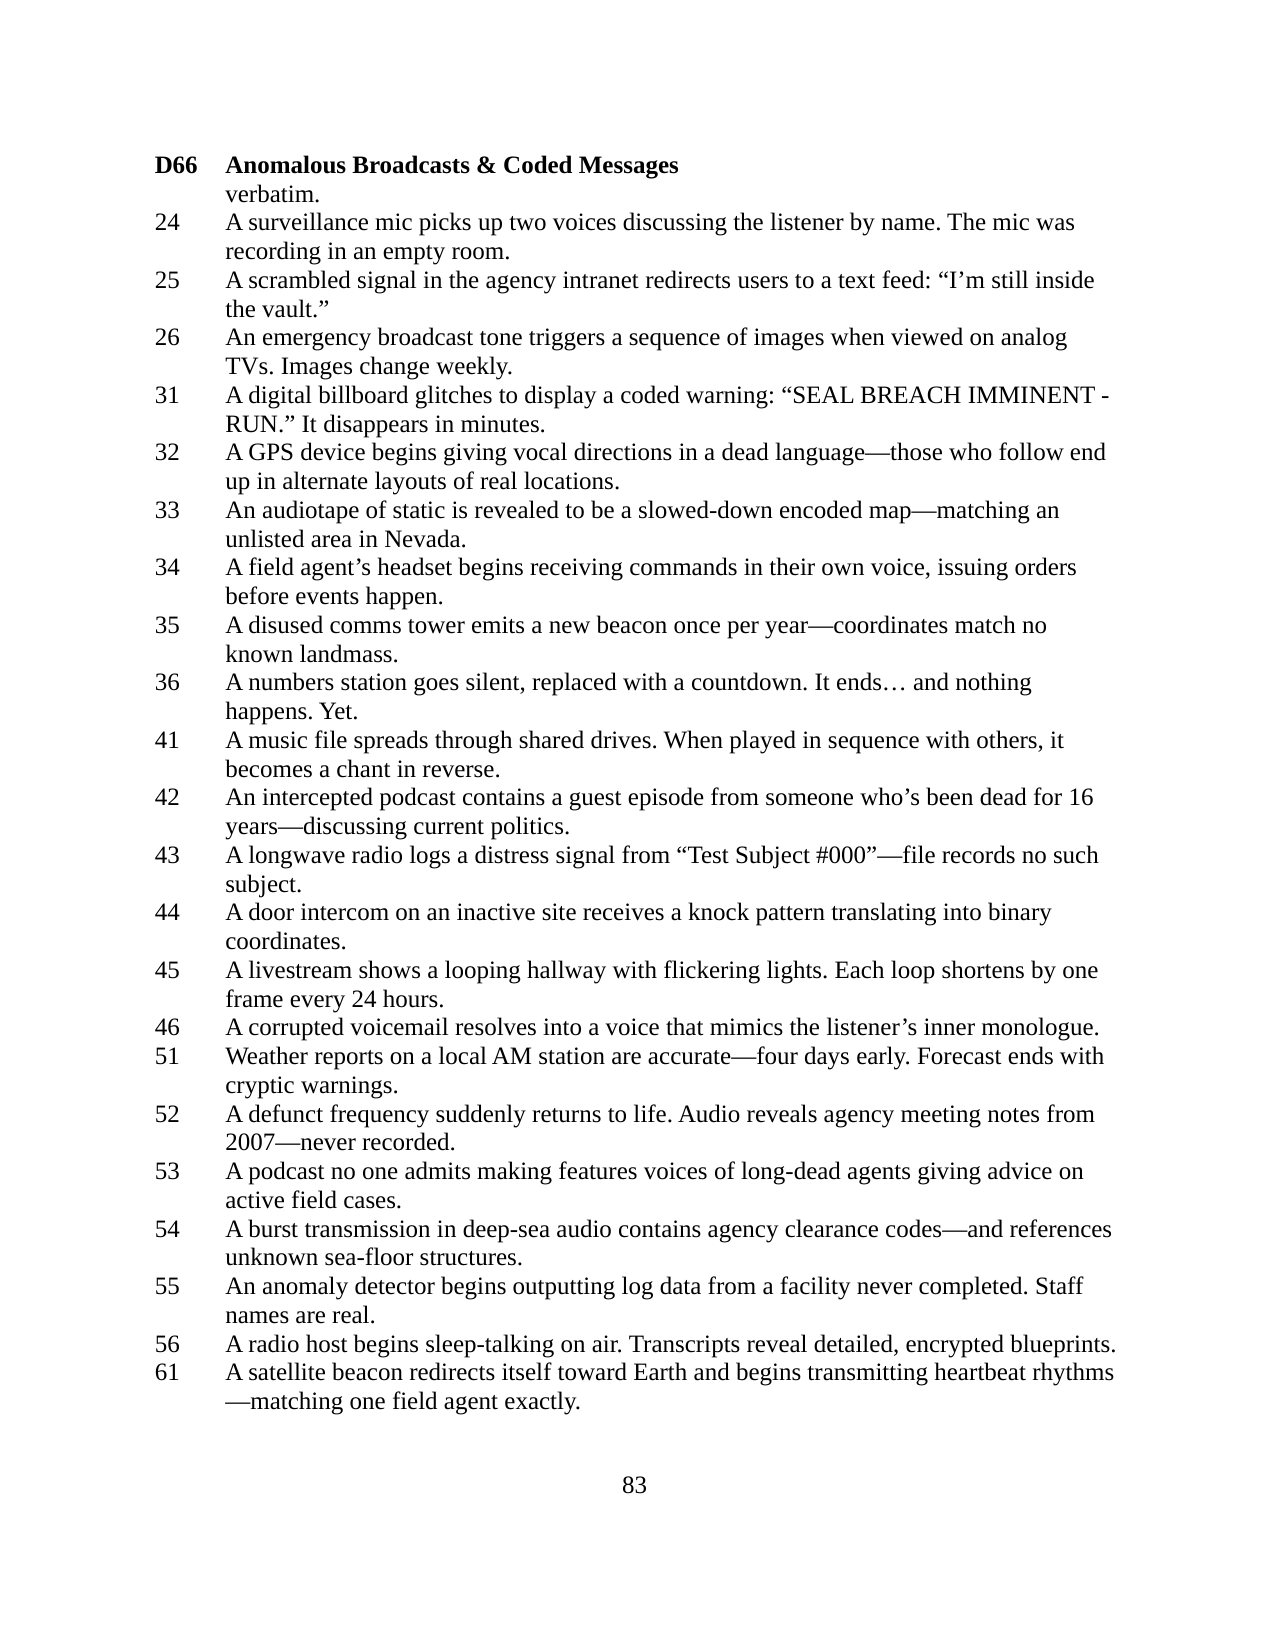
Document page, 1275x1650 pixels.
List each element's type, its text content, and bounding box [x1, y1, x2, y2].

table_cell 35 [150, 610, 221, 667]
table_header D66 [150, 150, 221, 179]
table_cell 33 [150, 495, 221, 552]
table_cell 36 [150, 668, 221, 725]
table_cell A disused comms tower emits a new beacon once per year—coordinates match no known landmass. [221, 610, 1125, 667]
table_cell 45 [150, 955, 221, 1012]
table_cell 53 [150, 1156, 221, 1214]
table_cell 25 [150, 265, 221, 322]
table_cell 42 [150, 783, 221, 840]
table_cell 44 [150, 898, 221, 955]
table_cell 26 [150, 323, 221, 380]
table_cell A numbers station goes silent, replaced with a countdown. It ends… and nothing happens. Yet. [221, 668, 1125, 725]
table_cell 61 [150, 1358, 221, 1415]
table_header Anomalous Broadcasts & Coded Messages [221, 150, 1125, 179]
table_cell An audiotape of static is revealed to be a slowed-down encoded map—matching an unlisted area in Nevada. [221, 495, 1125, 552]
table_cell A radio host begins sleep-talking on air. Transcripts reveal detailed, encrypted blueprints. [221, 1329, 1125, 1357]
table_cell 41 [150, 725, 221, 782]
table_cell 24 [150, 208, 221, 265]
table_cell An emergency broadcast tone triggers a sequence of images when viewed on analog TVs. Images change weekly. [221, 323, 1125, 380]
table_cell 31 [150, 380, 221, 437]
table_cell A door intercom on an inactive site receives a knock pattern translating into binary coordinates. [221, 898, 1125, 955]
table_cell [150, 179, 221, 207]
table_cell 54 [150, 1214, 221, 1271]
table_cell A field agent’s headset begins receiving commands in their own voice, issuing orders before events happen. [221, 553, 1125, 610]
table_cell A podcast no one admits making features voices of long-dead agents giving advice on active field cases. [221, 1156, 1125, 1214]
table_cell 46 [150, 1013, 221, 1041]
table_cell 52 [150, 1099, 221, 1156]
table_cell An anomaly detector begins outputting log data from a facility never completed. Staff names are real. [221, 1271, 1125, 1329]
table_cell Weather reports on a local AM station are accurate—four days early. Forecast ends with cryptic warnings. [221, 1041, 1125, 1099]
table_cell A longwave radio logs a distress signal from “Test Subject #000”—file records no such subject. [221, 840, 1125, 897]
table_cell A burst transmission in deep-sea audio contains agency clearance codes—and references unknown sea-floor structures. [221, 1214, 1125, 1271]
table_cell 51 [150, 1041, 221, 1099]
table_cell A satellite beacon redirects itself toward Earth and begins transmitting heartbeat rhythms—matching one field agent exactly. [221, 1358, 1125, 1415]
table_cell A music file spreads through shared drives. When played in sequence with others, it becomes a chant in reverse. [221, 725, 1125, 782]
table_cell 55 [150, 1271, 221, 1329]
table_cell A surveillance mic picks up two voices discussing the listener by name. The mic was recording in an empty room. [221, 208, 1125, 265]
table_cell 32 [150, 438, 221, 495]
table_cell A scrambled signal in the agency intranet redirects users to a text feed: “I’m still inside the vault.” [221, 265, 1125, 322]
table_cell A GPS device begins giving vocal directions in a dead language—those who follow end up in alternate layouts of real locations. [221, 438, 1125, 495]
table_cell A digital billboard glitches to display a coded warning: “SEAL BREACH IMMINENT - RUN.” It disappears in minutes. [221, 380, 1125, 437]
table_cell A corrupted voicemail resolves into a voice that mimics the listener’s inner monologue. [221, 1013, 1125, 1041]
table_cell 56 [150, 1329, 221, 1357]
table_cell An intercepted podcast contains a guest episode from someone who’s been dead for 16 years—discussing current politics. [221, 783, 1125, 840]
table_cell A livestream shows a looping hallway with flickering lights. Each loop shortens by one frame every 24 hours. [221, 955, 1125, 1012]
table_cell verbatim. [221, 179, 1125, 207]
table_cell 34 [150, 553, 221, 610]
table_cell A defunct frequency suddenly returns to life. Audio reveals agency meeting notes from 2007—never recorded. [221, 1099, 1125, 1156]
table_cell 43 [150, 840, 221, 897]
